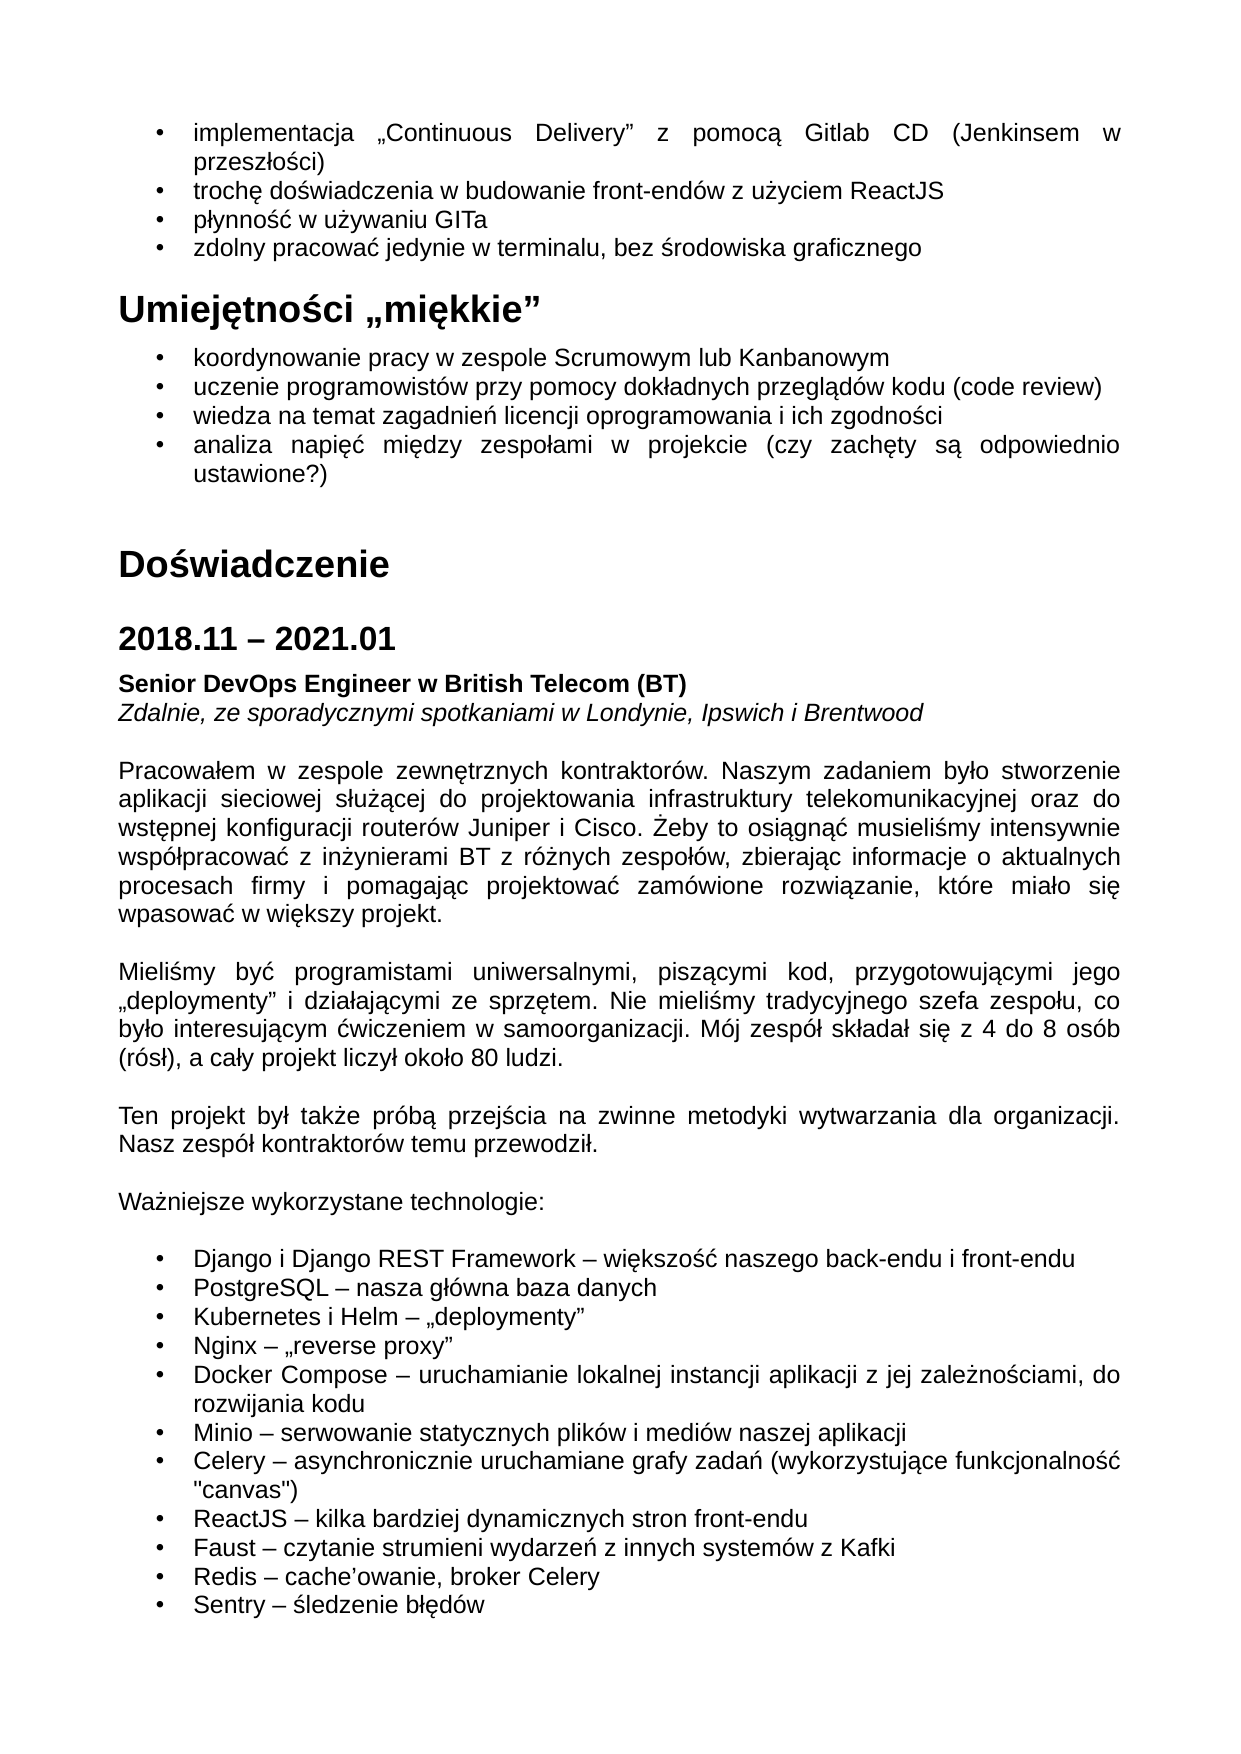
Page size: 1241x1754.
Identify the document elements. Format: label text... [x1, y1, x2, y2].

list trochę doświadczenia w budowanie front-endów z użyciem ReactJS [156, 176, 1122, 204]
subtitle 2018.11 – 2021.01 [118, 618, 1122, 657]
list Django i Django REST Framework – większość naszego back-endu i front-endu [156, 1244, 1122, 1273]
list płynność w używaniu GITa [156, 204, 1122, 233]
text Ten projekt był także próbą przejścia na zwinne metodyki wytwarzania dla organizacji. Nasz zespół kontraktorów temu przewodził. [118, 1101, 1122, 1158]
list Nginx – „reverse proxy” [156, 1331, 1122, 1360]
list Minio – serwowanie statycznych plików i mediów naszej aplikacji [156, 1417, 1122, 1446]
list Docker Compose – uruchamianie lokalnej instancji aplikacji z jej zależnościami, do rozwijania kodu [156, 1360, 1122, 1417]
list analiza napięć między zespołami w projekcie (czy zachęty są odpowiednio ustawione?) [156, 430, 1122, 488]
list Kubernetes i Helm – „deploymenty” [156, 1302, 1122, 1331]
list Faust – czytanie strumieni wydarzeń z innych systemów z Kafki [156, 1533, 1122, 1562]
list koordynowanie pracy w zespole Scrumowym lub Kanbanowym [156, 343, 1122, 372]
text Ważniejsze wykorzystane technologie: [118, 1187, 1122, 1216]
subtitle Doświadczenie [118, 541, 1122, 585]
text Pracowałem w zespole zewnętrznych kontraktorów. Naszym zadaniem było stworzenie aplikacji sieciowej służącej do projektowania infrastruktury telekomunikacyjnej oraz do wstępnej konfiguracji routerów Juniper i Cisco. Żeby to osiągnąć musieliśmy intensywnie współpracować z inżynierami BT z różnych zespołów, zbierając informacje o aktualnych procesach firmy i pomagając projektować zamówione rozwiązanie, które miało się wpasować w większy projekt. [118, 756, 1122, 928]
text Zdalnie, ze sporadycznymi spotkaniami w Londynie, Ipswich i Brentwood [118, 698, 1122, 727]
list wiedza na temat zagadnień licencji oprogramowania i ich zgodności [156, 401, 1122, 430]
list ReactJS – kilka bardziej dynamicznych stron front-endu [156, 1504, 1122, 1533]
list zdolny pracować jedynie w terminalu, bez środowiska graficznego [156, 233, 1122, 262]
list implementacja „Continuous Delivery” z pomocą Gitlab CD (Jenkinsem w przeszłości) [156, 118, 1122, 176]
list Redis – cache’owanie, broker Celery [156, 1562, 1122, 1591]
text Mieliśmy być programistami uniwersalnymi, piszącymi kod, przygotowującymi jego „deploymenty” i działającymi ze sprzętem. Nie mieliśmy tradycyjnego szefa zespołu, co było interesującym ćwiczeniem w samoorganizacji. Mój zespół składał się z 4 do 8 osób (rósł), a cały projekt liczył około 80 ludzi. [118, 957, 1122, 1072]
list uczenie programowistów przy pomocy dokładnych przeglądów kodu (code review) [156, 372, 1122, 401]
list Sentry – śledzenie błędów [156, 1591, 1122, 1619]
text Senior DevOps Engineer w British Telecom (BT) [118, 669, 1122, 698]
list Celery – asynchronicznie uruchamiane grafy zadań (wykorzystujące funkcjonalność "canvas") [156, 1446, 1122, 1504]
subtitle Umiejętności „miękkie” [118, 287, 1122, 331]
list PostgreSQL – nasza główna baza danych [156, 1273, 1122, 1302]
